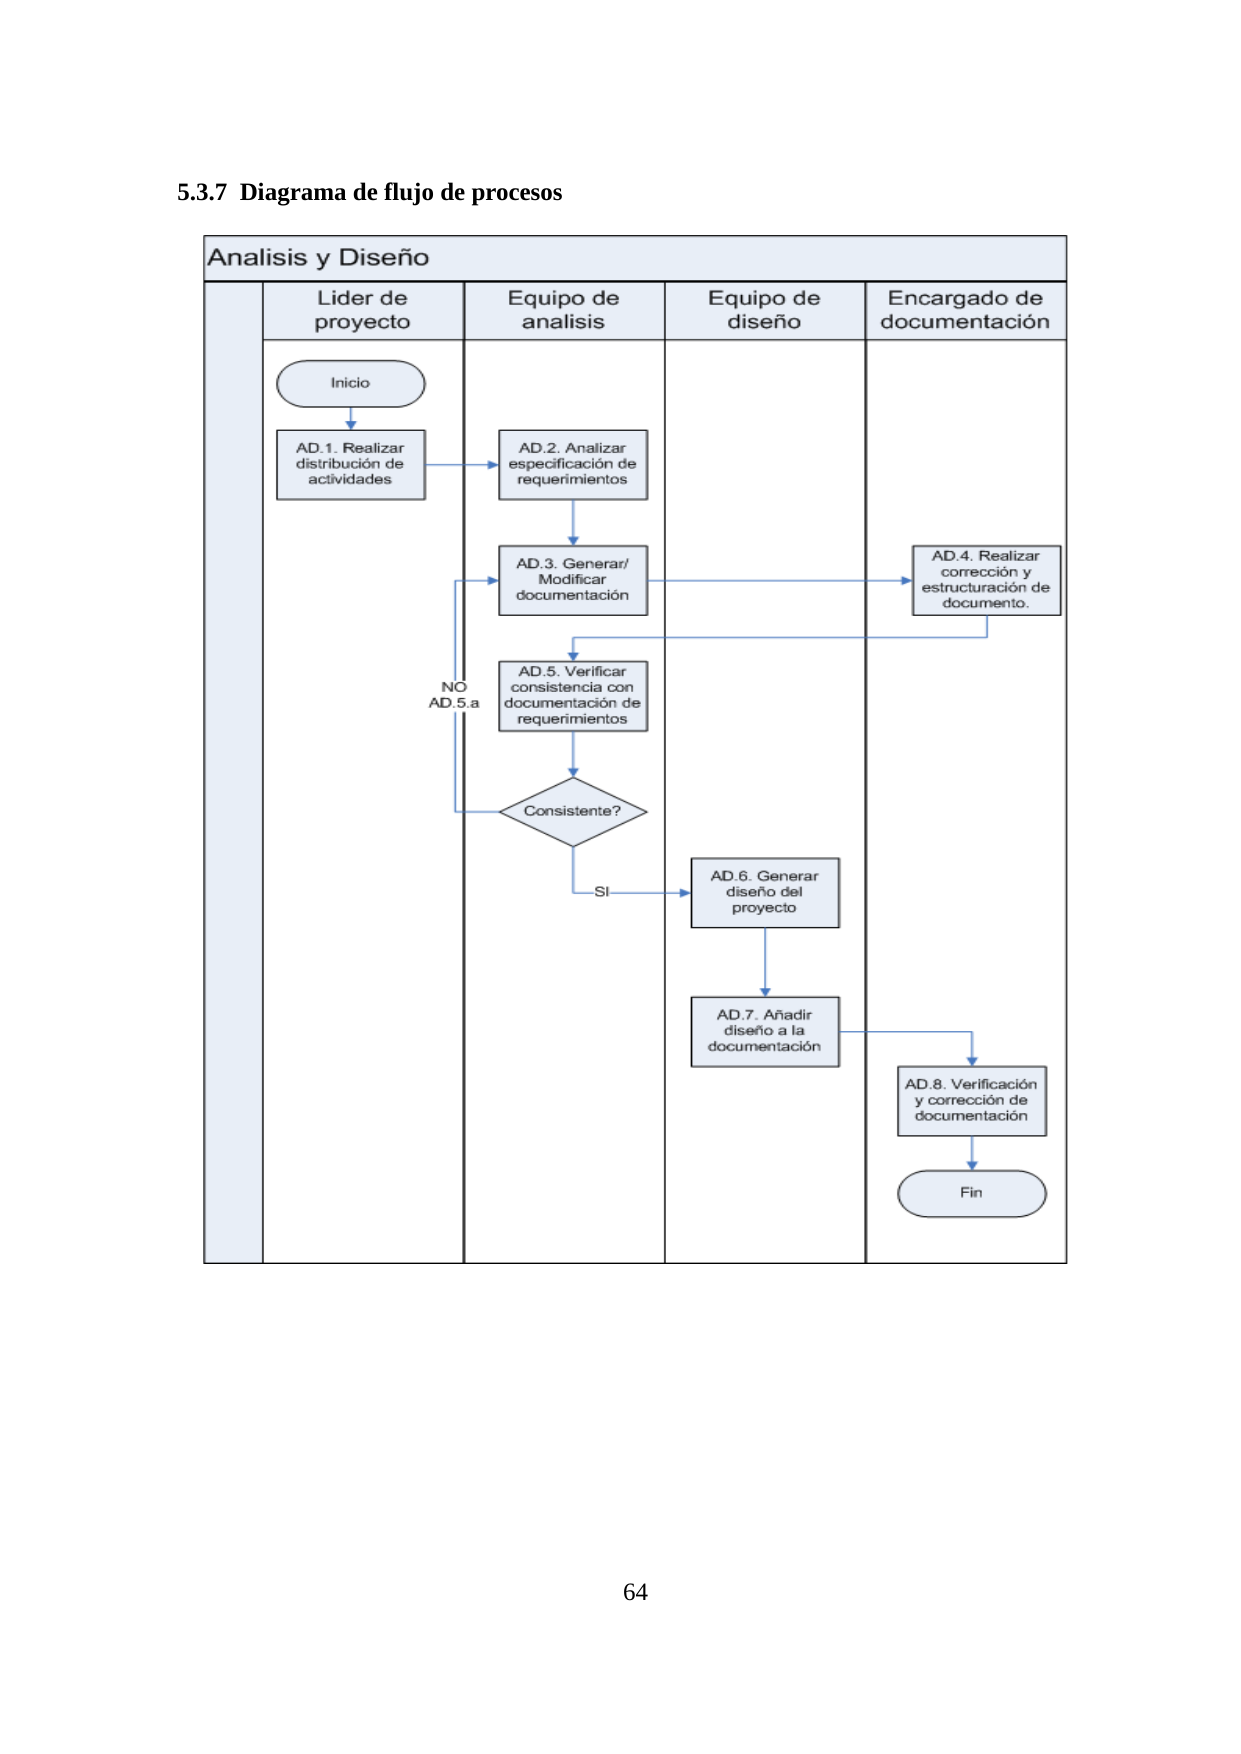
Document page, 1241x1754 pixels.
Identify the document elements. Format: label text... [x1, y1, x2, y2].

text 5.3.7 Diagrama de flujo de procesos [177, 177, 1093, 206]
picture [203, 235, 1068, 1264]
